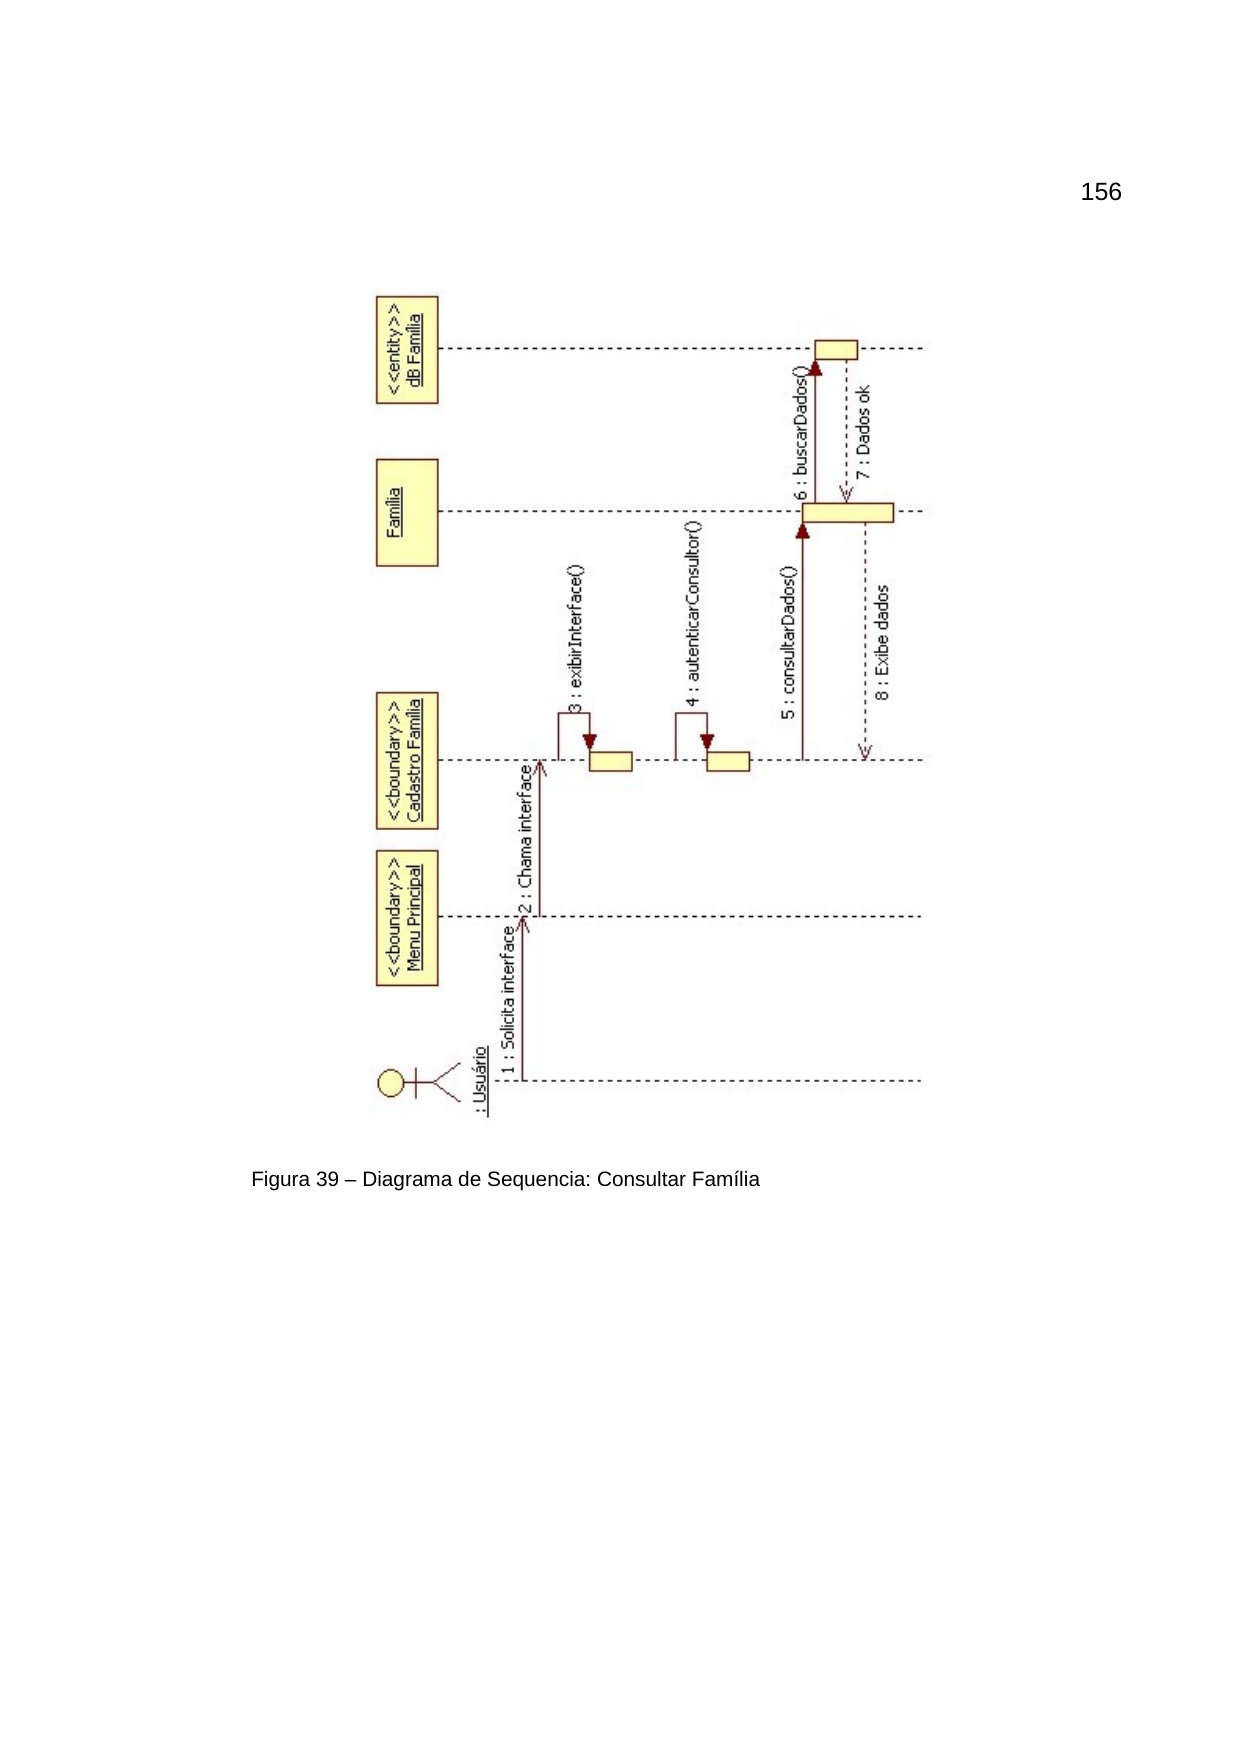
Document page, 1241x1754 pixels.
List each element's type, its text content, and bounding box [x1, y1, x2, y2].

picture [345, 265, 954, 1168]
text Figura 39 – Diagrama de Sequencia: Consultar Família [177, 1168, 1122, 1191]
